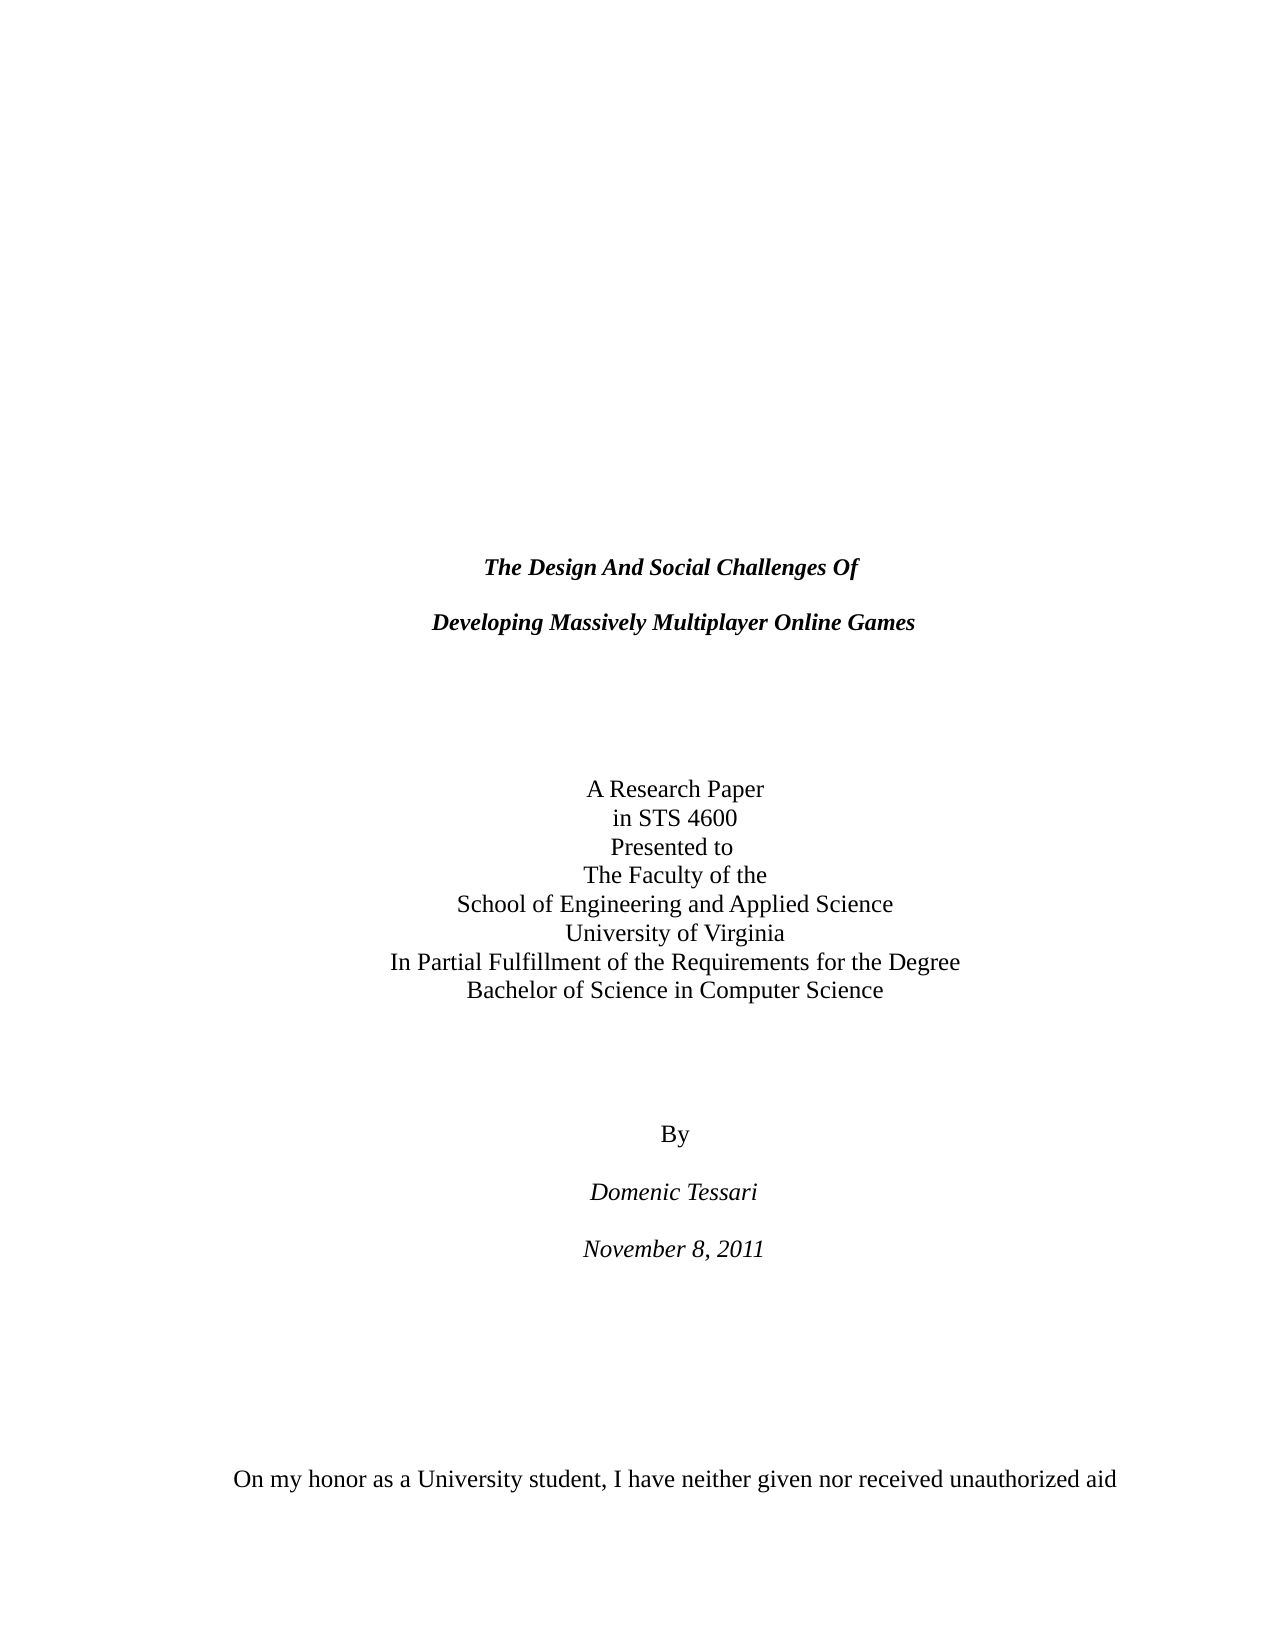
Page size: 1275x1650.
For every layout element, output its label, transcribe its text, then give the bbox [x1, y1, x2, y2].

text Domenic Tessari [225, 1177, 1125, 1205]
text On my honor as a University student, I have neither given nor received unauthorized aid [225, 1464, 1125, 1493]
text A Research Paper [225, 774, 1125, 803]
text In Partial Fulfillment of the Requirements for the Degree [225, 947, 1125, 975]
text School of Engineering and Applied Science [225, 889, 1125, 918]
text in STS 4600 [225, 803, 1125, 832]
text The Design And Social Challenges Of [225, 553, 1125, 581]
text Bachelor of Science in Computer Science [225, 975, 1125, 1004]
text November 8, 2011 [225, 1234, 1125, 1263]
text Developing Massively Multiplayer Online Games [225, 608, 1125, 636]
text The Faculty of the [225, 860, 1125, 889]
text By [225, 1119, 1125, 1148]
text University of Virginia [225, 918, 1125, 947]
text Presented to [225, 832, 1125, 860]
